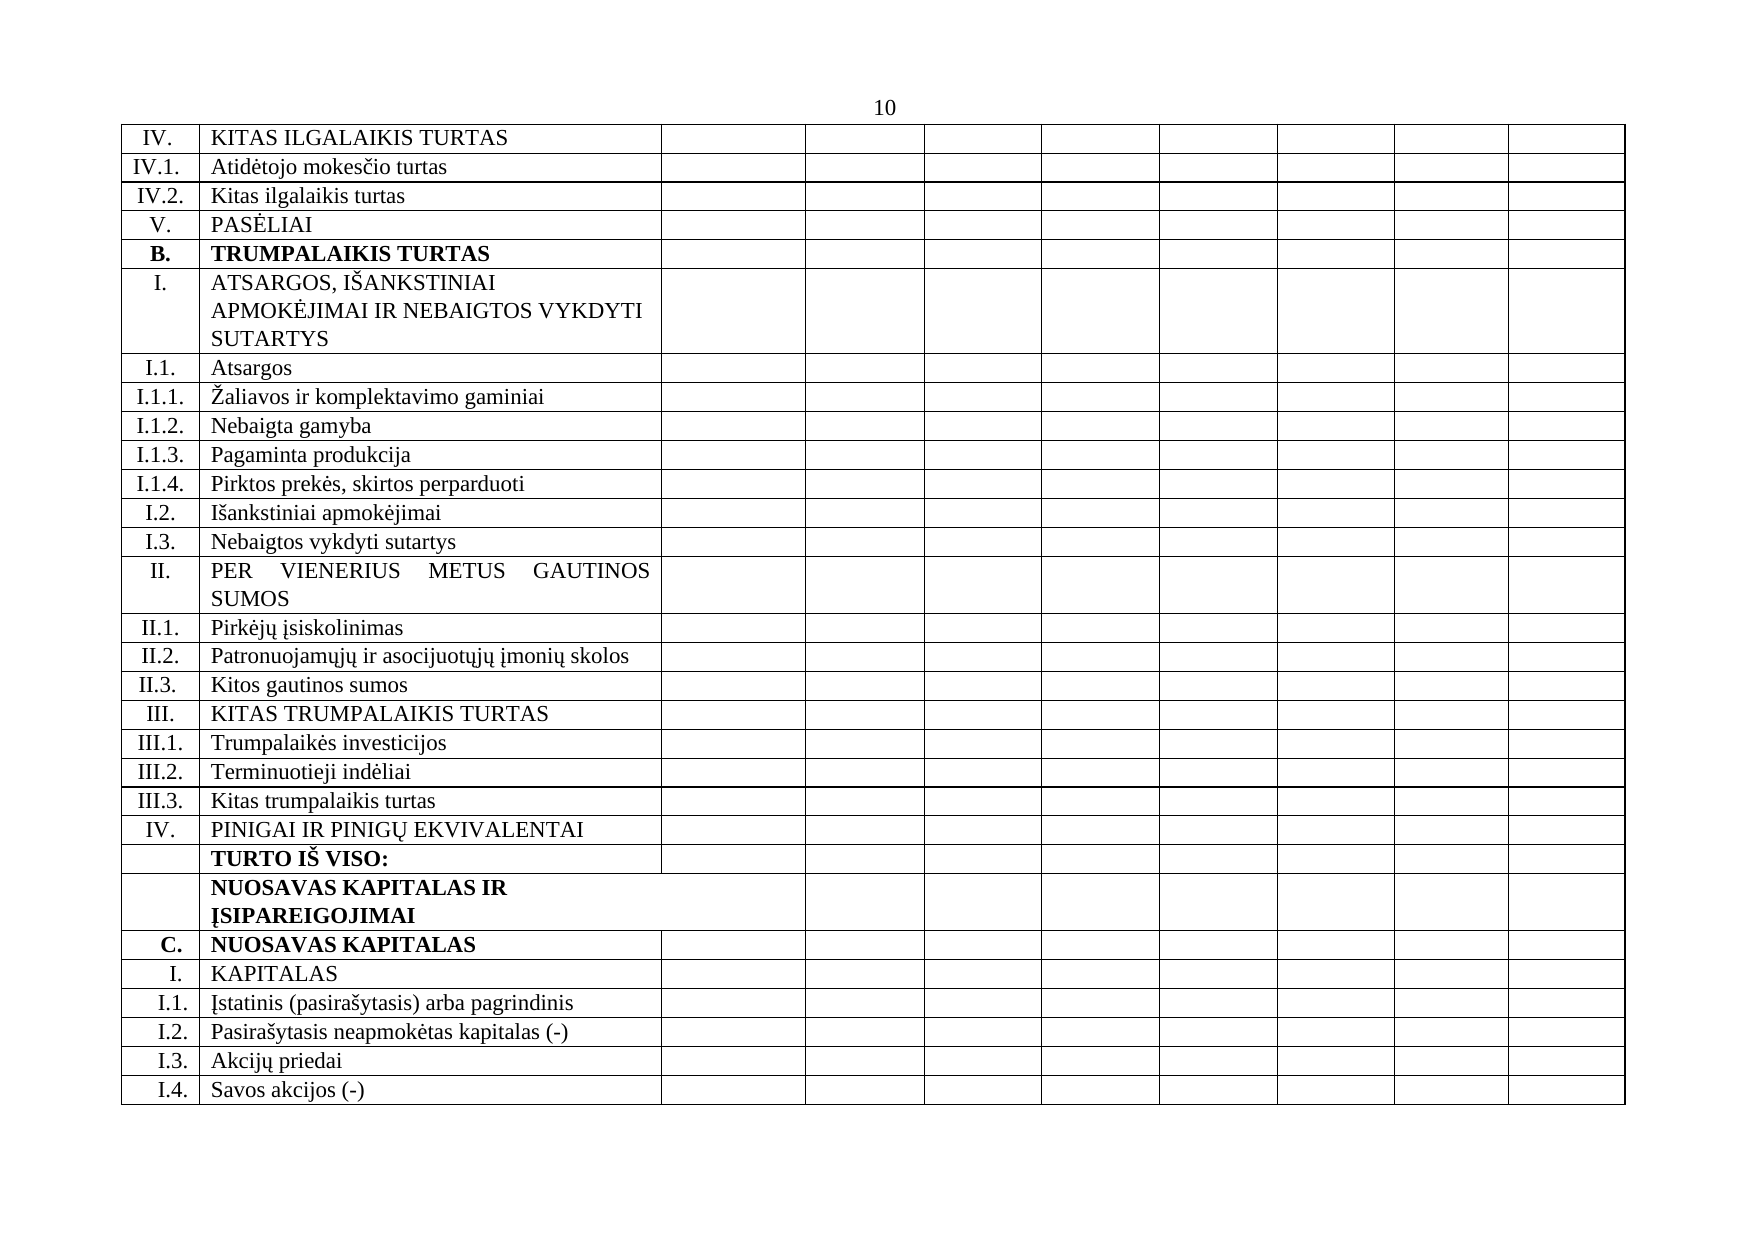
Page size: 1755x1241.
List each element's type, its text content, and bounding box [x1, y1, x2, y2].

table_cell [1042, 816, 1159, 844]
table_cell [1509, 354, 1624, 382]
table_cell [1509, 730, 1624, 757]
table_cell [1509, 874, 1624, 930]
table_cell [1278, 240, 1394, 268]
table_cell [806, 614, 924, 642]
table_cell [1643, 758, 1671, 786]
table_cell [1042, 788, 1159, 815]
table_cell [806, 354, 924, 382]
table_cell [1643, 239, 1671, 268]
table_cell [1643, 527, 1671, 556]
table_cell Trumpalaikės investicijos [200, 730, 661, 757]
table_cell [1626, 729, 1643, 757]
table_cell [1160, 528, 1277, 556]
table_cell [925, 672, 1041, 699]
table_cell [1160, 816, 1277, 844]
table_cell [1042, 1018, 1159, 1046]
table_cell [925, 211, 1041, 239]
table_cell [925, 557, 1041, 613]
table_cell [806, 441, 924, 469]
table_cell IV.1. [122, 154, 199, 181]
table_cell Įstatinis (pasirašytasis) arba pagrindinis [200, 989, 661, 1017]
table_cell [806, 383, 924, 411]
table_cell [925, 183, 1041, 210]
table_cell Terminuotieji indėliai [200, 759, 661, 786]
table_cell V. [122, 211, 199, 239]
table_cell [1042, 845, 1159, 873]
table_cell [1278, 759, 1394, 786]
table_cell [1643, 440, 1671, 469]
table_cell [1278, 845, 1394, 873]
table_cell [925, 1076, 1041, 1104]
table_cell [1278, 614, 1394, 642]
table_cell NUOSAVAS KAPITALAS IR ĮSIPAREIGOJIMAI [200, 874, 662, 930]
table_cell [1278, 960, 1394, 988]
table_cell [1626, 268, 1643, 353]
table_cell [806, 788, 924, 815]
table_cell [1626, 210, 1643, 239]
table_cell [1509, 1076, 1624, 1104]
table_cell [662, 730, 805, 757]
table_cell [1626, 988, 1643, 1017]
table_cell [1509, 643, 1624, 671]
table_cell III.1. [122, 730, 199, 757]
table_cell [925, 874, 1041, 930]
table_cell PASĖLIAI [200, 211, 661, 239]
table_cell [1042, 269, 1159, 353]
table_cell [1042, 183, 1159, 210]
table_cell [806, 269, 924, 353]
table_cell [1626, 498, 1643, 527]
table_cell [1643, 124, 1671, 152]
table_cell Pirkėjų įsiskolinimas [200, 614, 661, 642]
table_cell KITAS TRUMPALAIKIS TURTAS [200, 701, 661, 728]
table_cell [1395, 470, 1508, 498]
table_cell [925, 240, 1041, 268]
table_cell [1042, 211, 1159, 239]
table_cell [662, 470, 805, 498]
table_cell [806, 759, 924, 786]
table_cell [1160, 125, 1277, 152]
table_cell TRUMPALAIKIS TURTAS [200, 240, 661, 268]
table_cell [1042, 441, 1159, 469]
table_cell PER VIENERIUS METUS GAUTINOS SUMOS [200, 557, 661, 613]
table_cell I.1.1. [122, 383, 199, 411]
table_cell [1643, 411, 1671, 440]
table_cell [1395, 154, 1508, 181]
table_cell [1160, 1076, 1277, 1104]
table_cell [662, 528, 805, 556]
table_cell [1160, 412, 1277, 440]
table_cell [1643, 815, 1671, 844]
table_cell [1626, 930, 1643, 959]
table_cell Nebaigta gamyba [200, 412, 661, 440]
table_cell KAPITALAS [200, 960, 661, 988]
table_cell [806, 412, 924, 440]
table_cell [1509, 989, 1624, 1017]
table_cell II.2. [122, 643, 199, 671]
table_cell [925, 759, 1041, 786]
table_cell [1160, 730, 1277, 757]
table_cell [806, 154, 924, 181]
table_cell [925, 470, 1041, 498]
table_cell [662, 1018, 805, 1046]
table_cell I.2. [122, 499, 199, 527]
table_cell [1042, 240, 1159, 268]
table_cell [1395, 874, 1508, 930]
table_cell II. [122, 557, 199, 613]
table_cell [1395, 614, 1508, 642]
table_cell I.1.3. [122, 441, 199, 469]
table_cell [662, 240, 805, 268]
table_cell [1509, 759, 1624, 786]
table_cell [1395, 989, 1508, 1017]
table_cell III.3. [122, 788, 199, 815]
table_cell [1160, 759, 1277, 786]
table_cell [1509, 125, 1624, 152]
table_cell [662, 960, 805, 988]
table_cell [1643, 268, 1671, 353]
table_cell [1160, 643, 1277, 671]
table_cell [1278, 183, 1394, 210]
table_cell [1160, 240, 1277, 268]
table_cell [1042, 614, 1159, 642]
table_cell [1395, 269, 1508, 353]
table_cell [662, 183, 805, 210]
table_cell [1042, 125, 1159, 152]
table_cell [1042, 643, 1159, 671]
table_cell [925, 1047, 1041, 1075]
table_cell [1160, 269, 1277, 353]
table_cell [1160, 931, 1277, 959]
table_cell IV.2. [122, 183, 199, 210]
table_cell [806, 125, 924, 152]
table_cell [1626, 556, 1643, 613]
table_cell [1395, 499, 1508, 527]
table_cell [1395, 412, 1508, 440]
table_cell [1395, 931, 1508, 959]
table_cell [1643, 642, 1671, 671]
table_cell [1278, 441, 1394, 469]
table_cell [1643, 959, 1671, 988]
table_cell [925, 499, 1041, 527]
table_cell [1509, 240, 1624, 268]
table_cell [1643, 1075, 1671, 1104]
table_cell [1395, 441, 1508, 469]
table_cell [1160, 788, 1277, 815]
table_cell [1509, 528, 1624, 556]
table_cell [1643, 613, 1671, 642]
table_cell [1278, 499, 1394, 527]
table_cell [806, 211, 924, 239]
table_cell [1626, 1075, 1643, 1104]
table_cell [122, 845, 199, 873]
table_cell [662, 672, 805, 699]
table_cell [1278, 412, 1394, 440]
table_cell [1626, 124, 1643, 152]
table_cell Pirktos prekės, skirtos perparduoti [200, 470, 661, 498]
table_cell [1643, 556, 1671, 613]
table_cell [1042, 354, 1159, 382]
table_cell [1160, 672, 1277, 699]
table_cell [1626, 527, 1643, 556]
table_cell [1160, 1018, 1277, 1046]
table_cell [1278, 874, 1394, 930]
table_cell [806, 528, 924, 556]
table_cell [1395, 383, 1508, 411]
table_cell [1509, 1018, 1624, 1046]
table_cell [925, 643, 1041, 671]
table_cell [1509, 441, 1624, 469]
table_cell [806, 730, 924, 757]
table_cell Atidėtojo mokesčio turtas [200, 154, 661, 181]
table_cell [806, 499, 924, 527]
table_cell [1278, 672, 1394, 699]
table_cell [1042, 470, 1159, 498]
table_cell Akcijų priedai [200, 1047, 661, 1075]
table_cell [662, 499, 805, 527]
table_cell [1509, 412, 1624, 440]
table_cell [1160, 701, 1277, 728]
table_cell [662, 441, 805, 469]
table_cell [1626, 844, 1643, 873]
table_cell I.3. [122, 528, 199, 556]
table_cell [1626, 1046, 1643, 1075]
table_cell [662, 759, 805, 786]
table_cell [1042, 1047, 1159, 1075]
table_cell [1643, 1017, 1671, 1046]
table_cell [1278, 211, 1394, 239]
table_cell [925, 354, 1041, 382]
table_cell [1643, 671, 1671, 699]
table_cell [1643, 153, 1671, 181]
table_cell Patronuojamųjų ir asocijuotųjų įmonių skolos [200, 643, 661, 671]
table_cell Kitas trumpalaikis turtas [200, 788, 661, 815]
table_cell C. [122, 931, 199, 959]
table_cell [662, 1047, 805, 1075]
table_cell [806, 470, 924, 498]
table_cell [1626, 1017, 1643, 1046]
table_cell [1626, 700, 1643, 728]
table_cell NUOSAVAS KAPITALAS [200, 931, 661, 959]
table_cell [925, 614, 1041, 642]
table_cell [1643, 988, 1671, 1017]
table_cell [925, 816, 1041, 844]
table_cell [662, 211, 805, 239]
table_cell [1509, 383, 1624, 411]
table_cell [662, 125, 805, 152]
table_cell [1626, 642, 1643, 671]
table_cell [1509, 154, 1624, 181]
table_cell [925, 154, 1041, 181]
table_cell [1278, 1018, 1394, 1046]
table_cell [1643, 469, 1671, 498]
table_cell [1042, 730, 1159, 757]
table_cell [1160, 183, 1277, 210]
table_cell [1643, 786, 1671, 815]
table_cell [806, 701, 924, 728]
table_cell [1509, 183, 1624, 210]
table_cell Kitos gautinos sumos [200, 672, 661, 699]
table_cell [1626, 411, 1643, 440]
table_cell [806, 557, 924, 613]
table_cell [806, 1018, 924, 1046]
table_cell Savos akcijos (-) [200, 1076, 661, 1104]
table_cell [806, 931, 924, 959]
table_cell [1643, 930, 1671, 959]
table_cell [1042, 528, 1159, 556]
table_cell II.3. [122, 672, 199, 699]
table_cell [806, 1076, 924, 1104]
table_cell [1160, 441, 1277, 469]
table_cell III.2. [122, 759, 199, 786]
table_cell Pasirašytasis neapmokėtas kapitalas (-) [200, 1018, 661, 1046]
table_cell [925, 845, 1041, 873]
table_cell [925, 788, 1041, 815]
table_cell [806, 816, 924, 844]
table_cell [1278, 788, 1394, 815]
table_cell Žaliavos ir komplektavimo gaminiai [200, 383, 661, 411]
table_cell [1395, 759, 1508, 786]
table_cell [1160, 383, 1277, 411]
table_cell [1278, 643, 1394, 671]
table_cell [925, 125, 1041, 152]
table_cell Pagaminta produkcija [200, 441, 661, 469]
table_cell [1626, 153, 1643, 181]
table_cell IV. [122, 816, 199, 844]
table_cell I.3. [122, 1047, 199, 1075]
table_cell [1278, 989, 1394, 1017]
table_cell [1042, 672, 1159, 699]
table_cell [1509, 816, 1624, 844]
table_cell [806, 183, 924, 210]
table_cell [662, 354, 805, 382]
table_cell [1160, 1047, 1277, 1075]
table_cell [1509, 788, 1624, 815]
table_cell [662, 643, 805, 671]
table_cell [1160, 499, 1277, 527]
table_cell Nebaigtos vykdyti sutartys [200, 528, 661, 556]
table_cell [1278, 730, 1394, 757]
table_cell [1160, 470, 1277, 498]
table_cell KITAS ILGALAIKIS TURTAS [200, 125, 661, 152]
table_cell [1160, 960, 1277, 988]
table_cell [1160, 989, 1277, 1017]
table_cell [662, 557, 805, 613]
table_cell [1042, 960, 1159, 988]
table_cell Išankstiniai apmokėjimai [200, 499, 661, 527]
table_cell [662, 989, 805, 1017]
table_cell [1643, 181, 1671, 210]
table_cell PINIGAI IR PINIGŲ EKVIVALENTAI [200, 816, 661, 844]
table_cell [1395, 816, 1508, 844]
table_cell [1160, 354, 1277, 382]
table_cell [1042, 759, 1159, 786]
table_cell I.2. [122, 1018, 199, 1046]
table_cell [1509, 701, 1624, 728]
table_cell [1042, 499, 1159, 527]
table_cell [1509, 470, 1624, 498]
table_cell [806, 874, 924, 930]
table_cell [1626, 758, 1643, 786]
table_cell [1643, 700, 1671, 728]
table_cell [1042, 701, 1159, 728]
table_cell [1042, 874, 1159, 930]
table_cell [1626, 469, 1643, 498]
table_cell [1160, 845, 1277, 873]
table_cell [1643, 844, 1671, 873]
table_cell [1278, 701, 1394, 728]
table_cell [1160, 557, 1277, 613]
table_cell [1509, 1047, 1624, 1075]
table_cell [1643, 873, 1671, 930]
table_cell [1395, 125, 1508, 152]
table_cell [1160, 874, 1277, 930]
table_cell [1278, 1076, 1394, 1104]
table_cell [1626, 239, 1643, 268]
table_cell [1509, 211, 1624, 239]
table_cell [1643, 382, 1671, 411]
table_cell [662, 701, 805, 728]
table_cell [1042, 989, 1159, 1017]
table_cell [806, 960, 924, 988]
table_cell [1626, 382, 1643, 411]
table_cell [806, 643, 924, 671]
table_cell [925, 931, 1041, 959]
table_cell [1278, 528, 1394, 556]
table_cell [1042, 1076, 1159, 1104]
table_cell [925, 383, 1041, 411]
table_cell [1042, 154, 1159, 181]
table_cell I.1. [122, 354, 199, 382]
table_cell [1509, 614, 1624, 642]
table_cell I.4. [122, 1076, 199, 1104]
table_cell [1626, 873, 1643, 930]
table_cell [1626, 440, 1643, 469]
table_cell [1395, 354, 1508, 382]
table_cell [806, 672, 924, 699]
table_cell [122, 874, 199, 930]
table_cell [1509, 960, 1624, 988]
table_cell [1509, 931, 1624, 959]
table_cell [1042, 412, 1159, 440]
table_cell I. [122, 269, 199, 353]
table_cell [1643, 498, 1671, 527]
table_cell [925, 701, 1041, 728]
table_cell [925, 269, 1041, 353]
table_cell ATSARGOS, IŠANKSTINIAI APMOKĖJIMAI IR NEBAIGTOS VYKDYTI SUTARTYS [200, 269, 661, 353]
table_cell [1509, 672, 1624, 699]
table_cell [1160, 211, 1277, 239]
table_cell [1278, 125, 1394, 152]
table_cell [662, 383, 805, 411]
table_cell [1626, 815, 1643, 844]
table_cell [1643, 729, 1671, 757]
table_cell TURTO IŠ VISO: [200, 845, 661, 873]
table_cell [662, 412, 805, 440]
table_cell B. [122, 240, 199, 268]
table_cell [662, 154, 805, 181]
table_cell [1395, 643, 1508, 671]
table_cell [1042, 383, 1159, 411]
table_cell [1626, 353, 1643, 382]
table_cell [1278, 1047, 1394, 1075]
table_cell [1278, 557, 1394, 613]
table_cell [1509, 499, 1624, 527]
table_cell [1278, 354, 1394, 382]
table_cell [1626, 959, 1643, 988]
table_cell [1395, 557, 1508, 613]
table_cell [925, 412, 1041, 440]
table_cell III. [122, 701, 199, 728]
table_cell [806, 989, 924, 1017]
table_cell [1042, 557, 1159, 613]
table_cell [806, 240, 924, 268]
table_cell [662, 788, 805, 815]
table_cell [1395, 960, 1508, 988]
table_cell IV. [122, 125, 199, 152]
table_cell [662, 845, 805, 873]
table_cell [662, 931, 805, 959]
table_cell Kitas ilgalaikis turtas [200, 183, 661, 210]
table_cell [1509, 269, 1624, 353]
table_cell [1278, 931, 1394, 959]
table_cell [1395, 211, 1508, 239]
table_cell [925, 1018, 1041, 1046]
table_cell [925, 960, 1041, 988]
table_cell [1626, 613, 1643, 642]
table_cell [1395, 1018, 1508, 1046]
table_cell [806, 845, 924, 873]
table_cell Atsargos [200, 354, 661, 382]
table_cell [1395, 1076, 1508, 1104]
table_cell II.1. [122, 614, 199, 642]
table_cell [1278, 470, 1394, 498]
table_cell [662, 614, 805, 642]
table_cell [1509, 557, 1624, 613]
table_cell [1395, 183, 1508, 210]
table_cell [1278, 154, 1394, 181]
table_cell [1395, 1047, 1508, 1075]
table_cell [925, 730, 1041, 757]
table_cell [925, 989, 1041, 1017]
table_cell [1395, 701, 1508, 728]
table_cell [1042, 931, 1159, 959]
table_cell [1643, 1046, 1671, 1075]
table_cell [1626, 671, 1643, 699]
table_cell [1395, 730, 1508, 757]
table_cell [1395, 788, 1508, 815]
table_cell [1643, 353, 1671, 382]
table_cell [1395, 845, 1508, 873]
table_cell [1278, 269, 1394, 353]
table_cell [1160, 154, 1277, 181]
table_cell [1278, 816, 1394, 844]
table_cell [1395, 240, 1508, 268]
table_cell I.1.4. [122, 470, 199, 498]
table_cell [1395, 672, 1508, 699]
table_cell [1395, 528, 1508, 556]
table_cell [662, 874, 805, 930]
table_cell [925, 528, 1041, 556]
table_cell [662, 1076, 805, 1104]
table_cell I.1. [122, 989, 199, 1017]
table_cell [1509, 845, 1624, 873]
table_cell [662, 816, 805, 844]
table_cell [1626, 181, 1643, 210]
table_cell [1643, 210, 1671, 239]
table_cell [1626, 786, 1643, 815]
table_cell [1278, 383, 1394, 411]
table_cell [925, 441, 1041, 469]
table_cell I. [122, 960, 199, 988]
table_cell [1160, 614, 1277, 642]
table_cell [662, 269, 805, 353]
table_cell [806, 1047, 924, 1075]
table_cell I.1.2. [122, 412, 199, 440]
